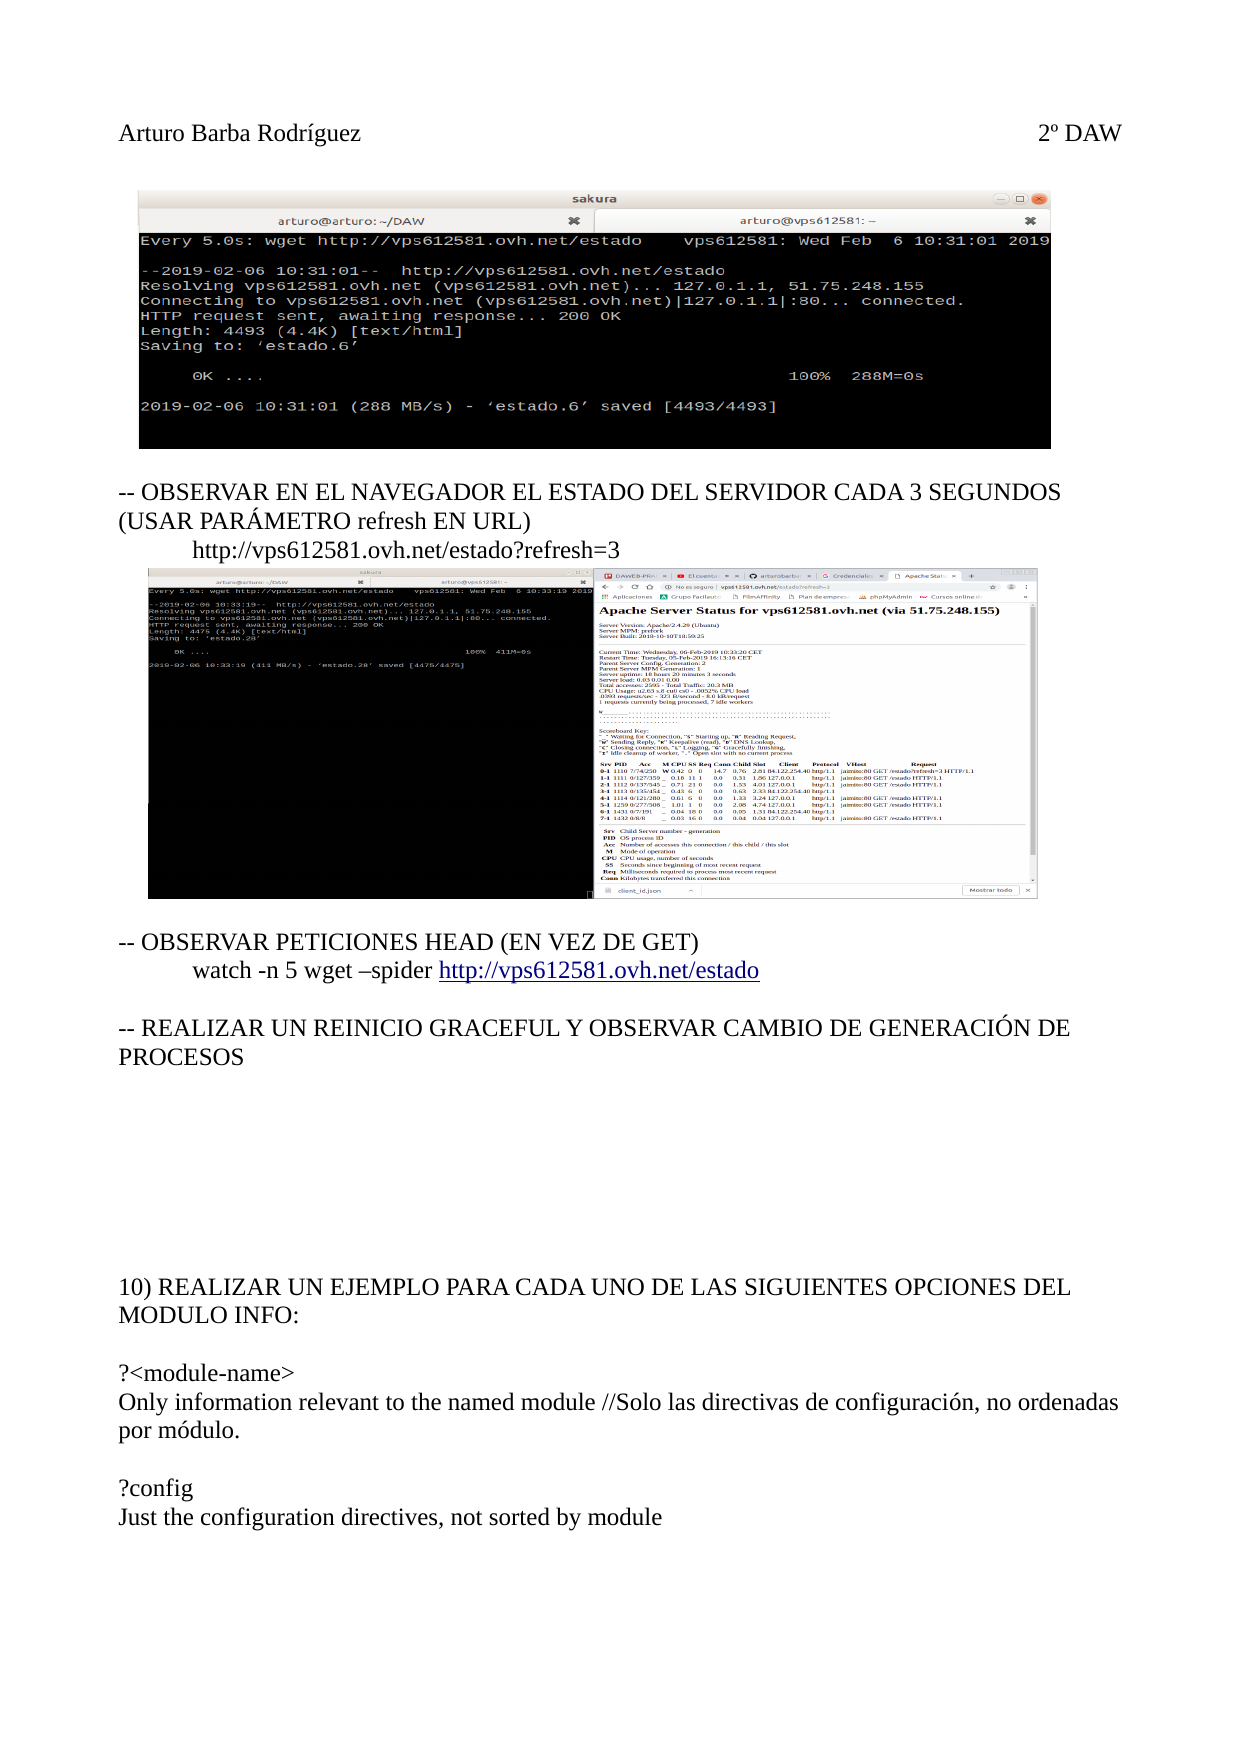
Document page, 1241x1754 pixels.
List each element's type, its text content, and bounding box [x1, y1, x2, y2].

text -- OBSERVAR PETICIONES HEAD (EN VEZ DE GET) [118, 927, 1122, 956]
text ?config [118, 1473, 1122, 1502]
text 10) REALIZAR UN EJEMPLO PARA CADA UNO DE LAS SIGUIENTES OPCIONES DEL MODULO INFO: [118, 1272, 1122, 1329]
text watch -n 5 wget –spider http://vps612581.ovh.net/estado [118, 956, 1122, 984]
text Only information relevant to the named module //Solo las directivas de configuración, no ordenadas por módulo. [118, 1387, 1122, 1444]
text -- REALIZAR UN REINICIO GRACEFUL Y OBSERVAR CAMBIO DE GENERACIÓN DE PROCESOS [118, 1013, 1122, 1071]
text ?<module-name> [118, 1358, 1122, 1387]
text http://vps612581.ovh.net/estado?refresh=3 [118, 535, 1122, 564]
text -- OBSERVAR EN EL NAVEGADOR EL ESTADO DEL SERVIDOR CADA 3 SEGUNDOS (USAR PARÁMETRO refresh EN URL) [118, 477, 1122, 535]
text Just the configuration directives, not sorted by module [118, 1502, 1122, 1531]
